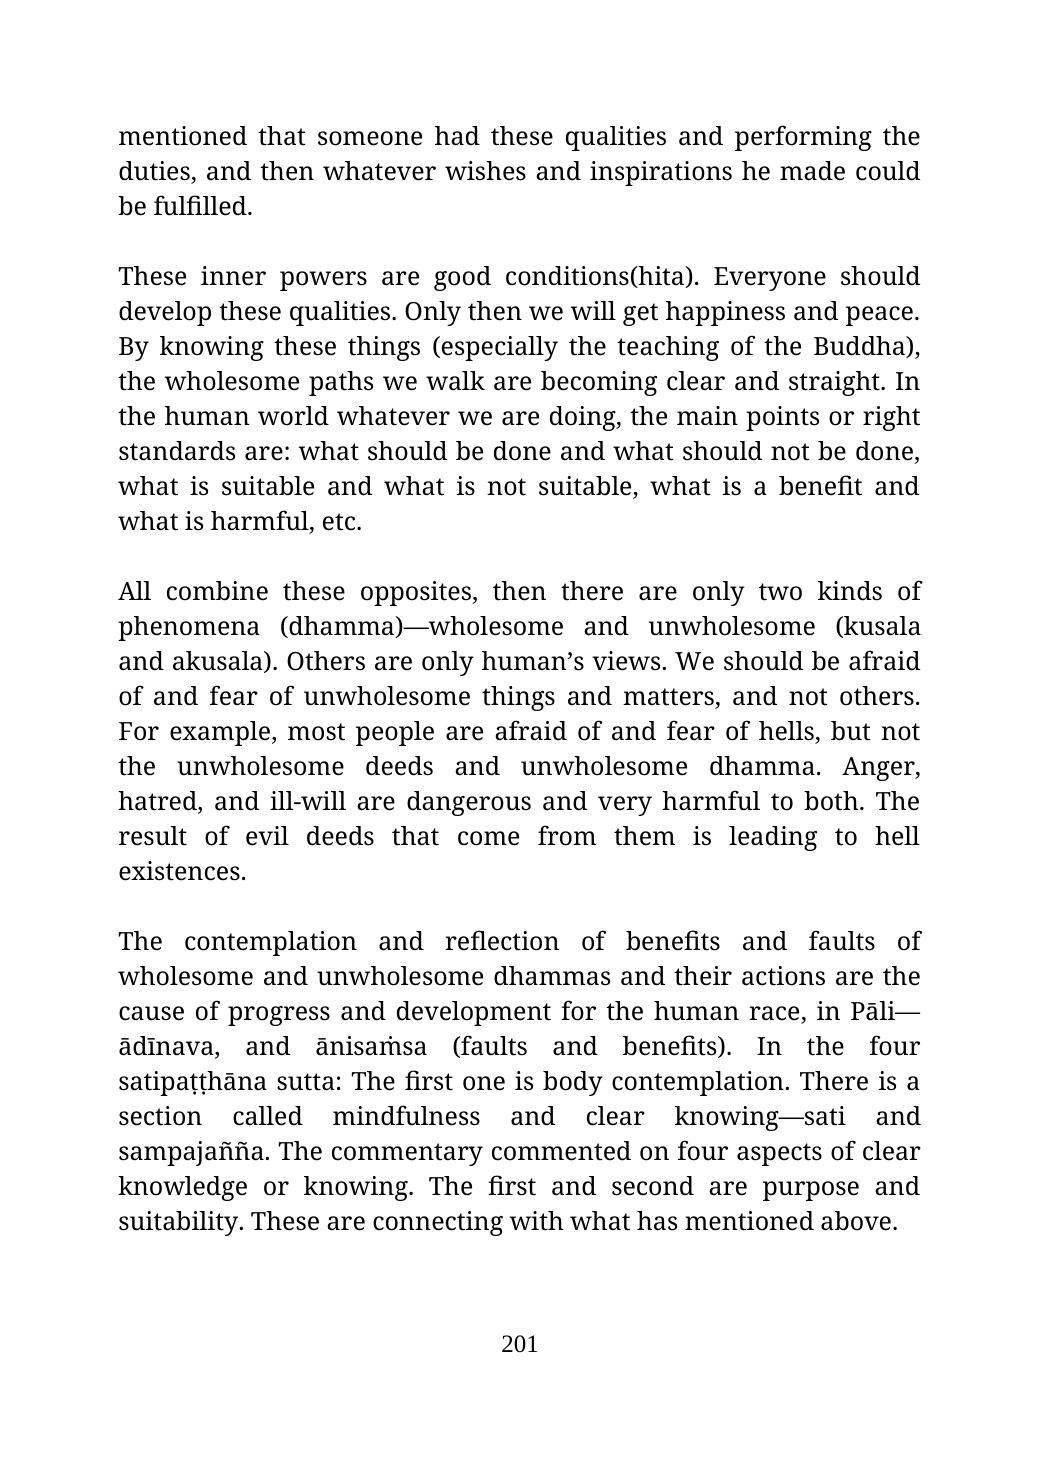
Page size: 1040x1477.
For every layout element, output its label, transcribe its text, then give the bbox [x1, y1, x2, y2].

text mentioned that someone had these qualities and performing the duties, and then whatever wishes and inspirations he made could be fulfilled. These inner powers are good conditions(hita). Everyone should develop these qualities. Only then we will get happiness and peace. By knowing these things (especially the teaching of the Buddha), the wholesome paths we walk are becoming clear and straight. In the human world whatever we are doing, the main points or right standards are: what should be done and what should not be done, what is suitable and what is not suitable, what is a benefit and what is harmful, etc. All combine these opposites, then there are only two kinds of phenomena (dhamma)—wholesome and unwholesome (kusala and akusala). Others are only human’s views. We should be afraid of and fear of unwholesome things and matters, and not others. For example, most people are afraid of and fear of hells, but not the unwholesome deeds and unwholesome dhamma. Anger, hatred, and ill-will are dangerous and very harmful to both. The result of evil deeds that come from them is leading to hell existences. The contemplation and reflection of benefits and faults of wholesome and unwholesome dhammas and their actions are the cause of progress and development for the human race, in Pāli—ādīnava, and ānisaṁsa (faults and benefits). In the four satipaṭṭhāna sutta: The first one is body contemplation. There is a section called mindfulness and clear knowing—sati and sampajañña. The commentary commented on four aspects of clear knowledge or knowing. The first and second are purpose and suitability. These are connecting with what has mentioned above. [118, 118, 922, 1273]
